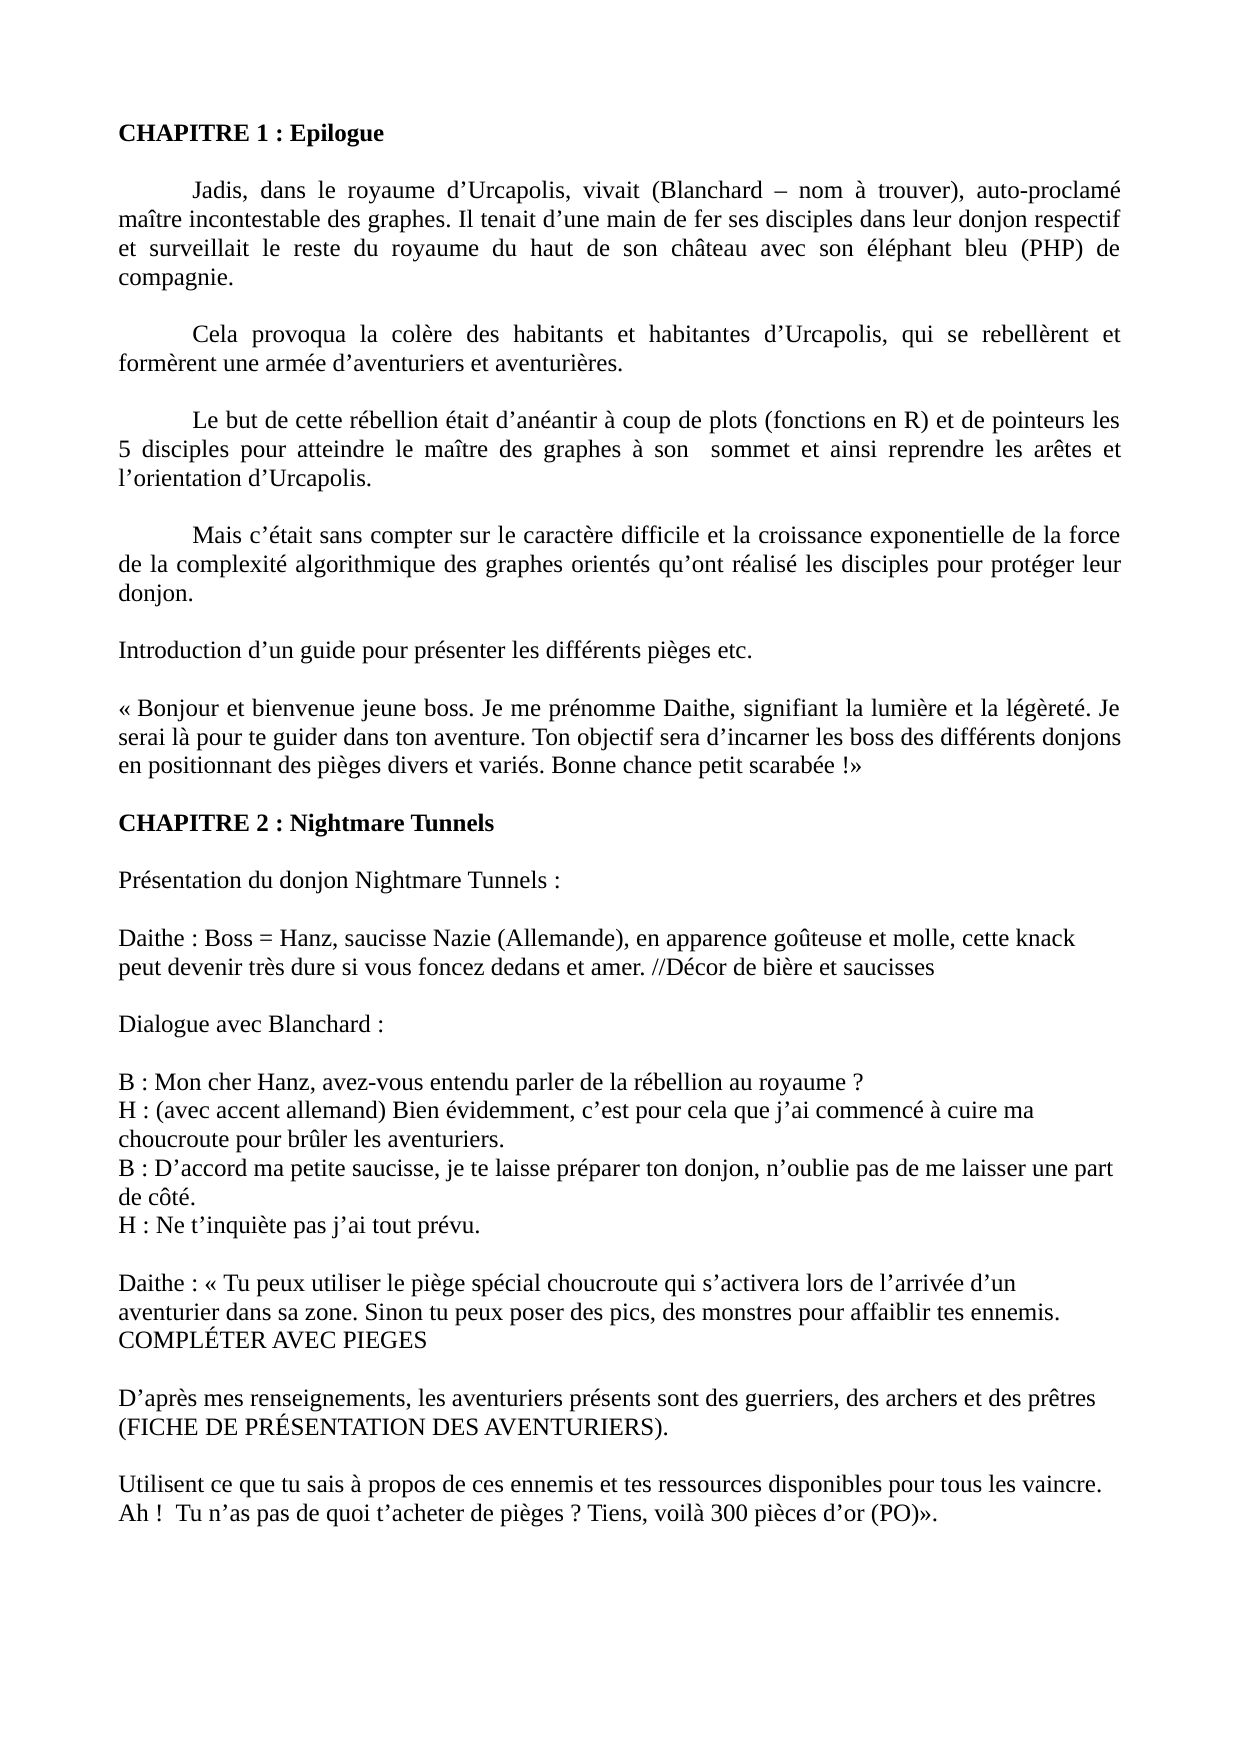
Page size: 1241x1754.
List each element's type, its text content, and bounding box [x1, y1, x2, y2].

text Mais c’était sans compter sur le caractère difficile et la croissance exponentielle de la force de la complexité algorithmique des graphes orientés qu’ont réalisé les disciples pour protéger leur donjon. [118, 521, 1122, 607]
text CHAPITRE 2 : Nightmare Tunnels [118, 808, 1122, 837]
text H : Ne t’inquiète pas j’ai tout prévu. [118, 1211, 1122, 1239]
text Dialogue avec Blanchard : [118, 1009, 1122, 1038]
text COMPLÉTER AVEC PIEGES [118, 1326, 1122, 1354]
text Utilisent ce que tu sais à propos de ces ennemis et tes ressources disponibles pour tous les vaincre. Ah ! Tu n’as pas de quoi t’acheter de pièges ? Tiens, voilà 300 pièces d’or (PO)». [118, 1469, 1122, 1527]
text D’après mes renseignements, les aventuriers présents sont des guerriers, des archers et des prêtres (FICHE DE PRÉSENTATION DES AVENTURIERS). [118, 1383, 1122, 1441]
text B : D’accord ma petite saucisse, je te laisse préparer ton donjon, n’oublie pas de me laisser une part de côté. [118, 1153, 1122, 1211]
text H : (avec accent allemand) Bien évidemment, c’est pour cela que j’ai commencé à cuire ma choucroute pour brûler les aventuriers. [118, 1096, 1122, 1153]
text Présentation du donjon Nightmare Tunnels : [118, 866, 1122, 894]
text Daithe : Boss = Hanz, saucisse Nazie (Allemande), en apparence goûteuse et molle, cette knack peut devenir très dure si vous foncez dedans et amer. //Décor de bière et saucisses [118, 923, 1122, 981]
text Daithe : « Tu peux utiliser le piège spécial choucroute qui s’activera lors de l’arrivée d’un aventurier dans sa zone. Sinon tu peux poser des pics, des monstres pour affaiblir tes ennemis. [118, 1268, 1122, 1326]
text « Bonjour et bienvenue jeune boss. Je me prénomme Daithe, signifiant la lumière et la légèreté. Je serai là pour te guider dans ton aventure. Ton objectif sera d’incarner les boss des différents donjons en positionnant des pièges divers et variés. Bonne chance petit scarabée !» [118, 693, 1122, 779]
text B : Mon cher Hanz, avez-vous entendu parler de la rébellion au royaume ? [118, 1067, 1122, 1096]
text Le but de cette rébellion était d’anéantir à coup de plots (fonctions en R) et de pointeurs les 5 disciples pour atteindre le maître des graphes à son sommet et ainsi reprendre les arêtes et l’orientation d’Urcapolis. [118, 406, 1122, 492]
text Cela provoqua la colère des habitants et habitantes d’Urcapolis, qui se rebellèrent et formèrent une armée d’aventuriers et aventurières. [118, 319, 1122, 377]
text CHAPITRE 1 : Epilogue [118, 118, 1122, 147]
text Introduction d’un guide pour présenter les différents pièges etc. [118, 636, 1122, 664]
text Jadis, dans le royaume d’Urcapolis, vivait (Blanchard – nom à trouver), auto-proclamé maître incontestable des graphes. Il tenait d’une main de fer ses disciples dans leur donjon respectif et surveillait le reste du royaume du haut de son château avec son éléphant bleu (PHP) de compagnie. [118, 176, 1122, 291]
